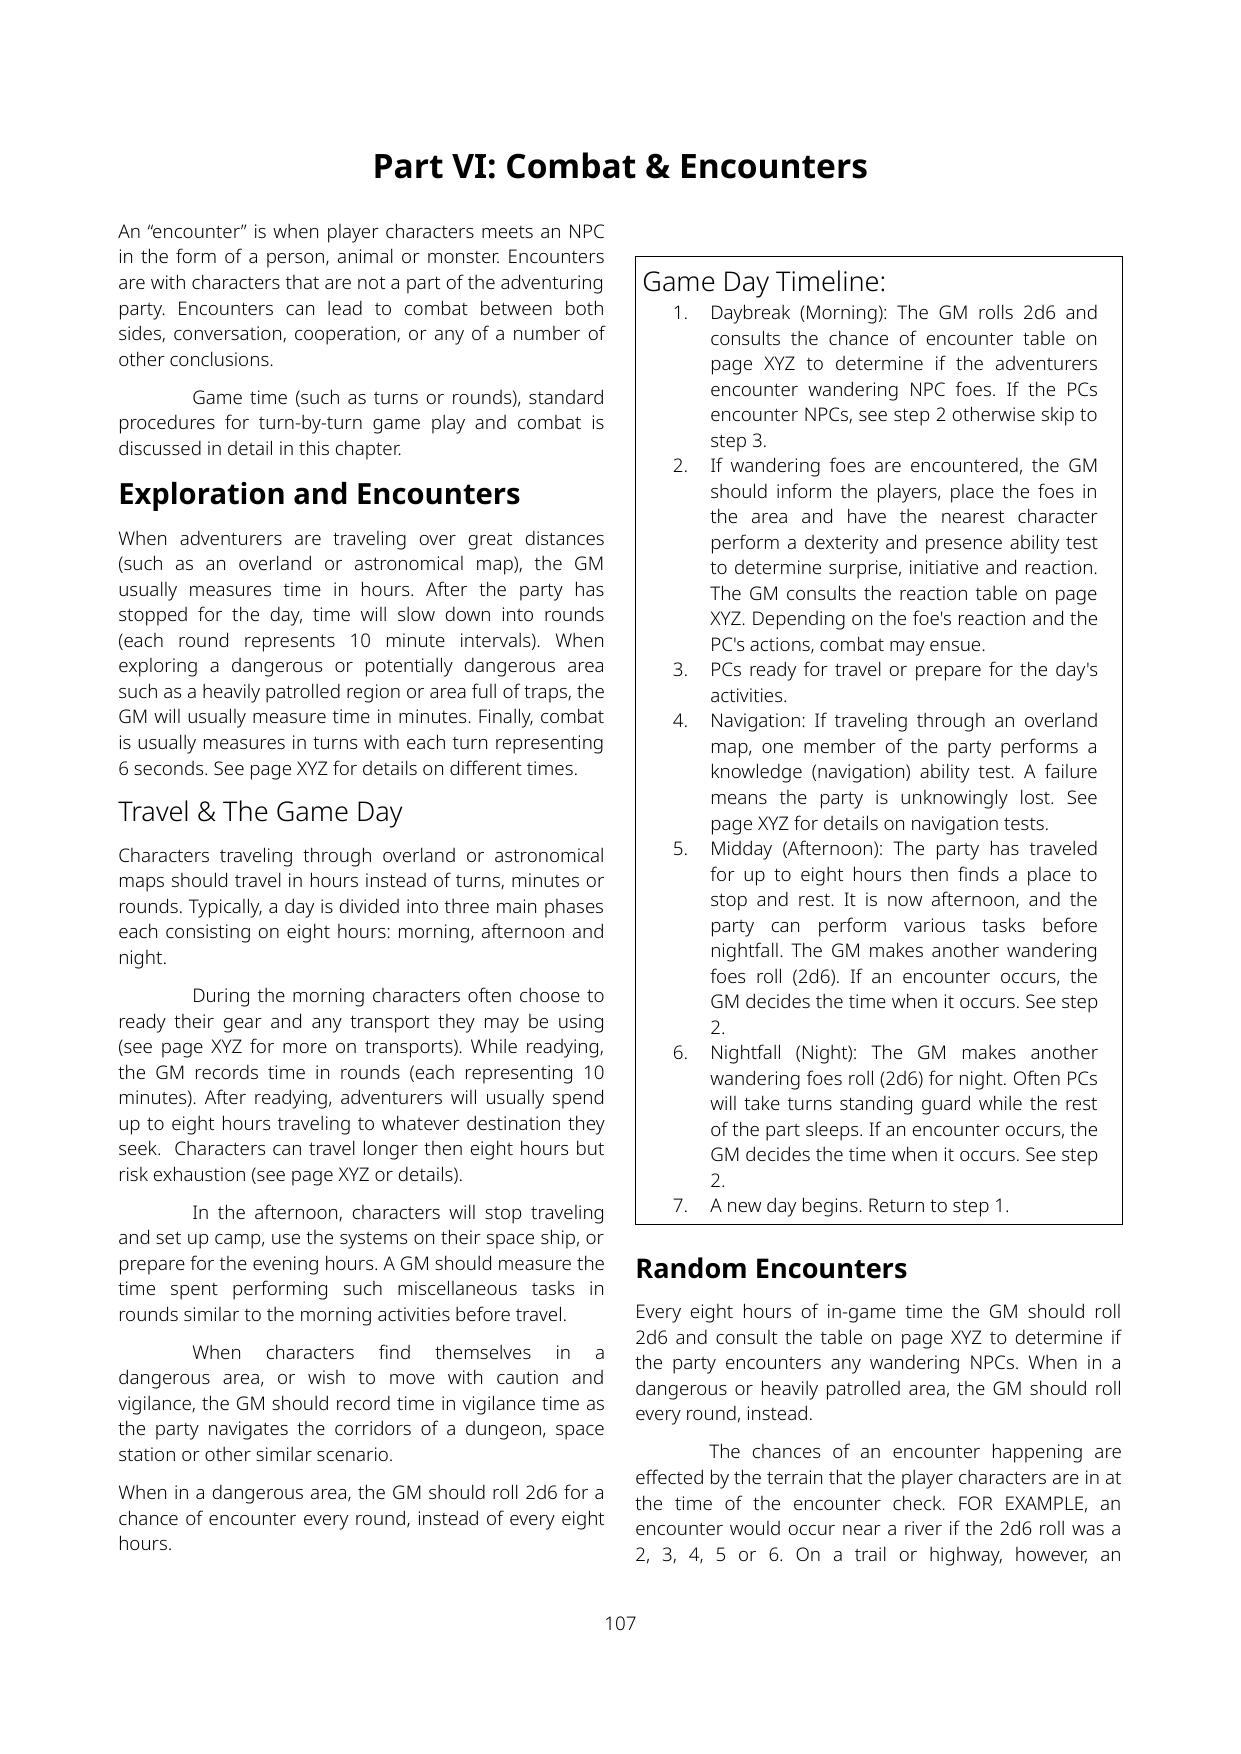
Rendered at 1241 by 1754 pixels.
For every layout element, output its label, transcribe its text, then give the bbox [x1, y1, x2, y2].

text During the morning characters often choose to ready their gear and any transport they may be using (see page XYZ for more on transports). While readying, the GM records time in rounds (each representing 10 minutes). After readying, adventurers will usually spend up to eight hours traveling to whatever destination they seek. Characters can travel longer then eight hours but risk exhaustion (see page XYZ or details). [118, 982, 605, 1187]
text The chances of an encounter happening are effected by the terrain that the player characters are in at the time of the encounter check. FOR EXAMPLE, an encounter would occur near a river if the 2d6 roll was a 2, 3, 4, 5 or 6. On a trail or highway, however, an [635, 1439, 1122, 1566]
text When adventurers are traveling over great distances (such as an overland or astronomical map), the GM usually measures time in hours. After the party has stopped for the day, time will slow down into rounds (each round represents 10 minute intervals). When exploring a dangerous or potentially dangerous area such as a heavily patrolled region or area full of traps, the GM will usually measure time in minutes. Finally, combat is usually measures in turns with each turn representing 6 seconds. See page XYZ for details on different times. [118, 525, 605, 780]
subtitle Random Encounters [635, 1249, 1122, 1286]
text When in a dangerous area, the GM should roll 2d6 for a chance of encounter every round, instead of every eight hours. [118, 1479, 605, 1556]
text Exploration and Encounters [118, 473, 605, 513]
text An “encounter” is when player characters meets an NPC in the form of a person, animal or monster. Encounters are with characters that are not a part of the adventuring party. Encounters can lead to combat between both sides, conversation, cooperation, or any of a number of other conclusions. [118, 218, 605, 371]
text Every eight hours of in-game time the GM should roll 2d6 and consult the table on page XYZ to determine if the party encounters any wandering NPCs. When in a dangerous or heavily patrolled area, the GM should roll every round, instead. [635, 1299, 1122, 1426]
table_header Game Day Timeline: Daybreak (Morning): The GM rolls 2d6 and consults the chance of encounter table on page XYZ to determine if the adventurers encounter wandering NPC foes. If the PCs encounter NPCs, see step 2 otherwise skip to step 3. If wandering foes are encountered, the GM should inform the players, place the foes in the area and have the nearest character perform a dexterity and presence ability test to determine surprise, initiative and reaction. The GM consults the reaction table on page XYZ. Depending on the foe's reaction and the PC's actions, combat may ensue. PCs ready for travel or prepare for the day's activities. Navigation: If traveling through an overland map, one member of the party performs a knowledge (navigation) ability test. A failure means the party is unknowingly lost. See page XYZ for details on navigation tests. Midday (Afternoon): The party has traveled for up to eight hours then finds a place to stop and rest. It is now afternoon, and the party can perform various tasks before nightfall. The GM makes another wandering foes roll (2d6). If an encounter occurs, the GM decides the time when it occurs. See step 2. Nightfall (Night): The GM makes another wandering foes roll (2d6) for night. Often PCs will take turns standing guard while the rest of the part sleeps. If an encounter occurs, the GM decides the time when it occurs. See step 2. A new day begins. Return to step 1. [636, 257, 1122, 1224]
text When characters find themselves in a dangerous area, or wish to move with caution and vigilance, the GM should record time in vigilance time as the party navigates the corridors of a dungeon, space station or other similar scenario. [118, 1339, 605, 1467]
text In the afternoon, characters will stop traveling and set up camp, use the systems on their space ship, or prepare for the evening hours. A GM should measure the time spent performing such miscellaneous tasks in rounds similar to the morning activities before travel. [118, 1199, 605, 1327]
text Travel & The Game Day [118, 793, 605, 830]
text Game time (such as turns or rounds), standard procedures for turn-by-turn game play and combat is discussed in detail in this chapter. [118, 384, 605, 461]
text Characters traveling through overland or astronomical maps should travel in hours instead of turns, minutes or rounds. Typically, a day is divided into three main phases each consisting on eight hours: morning, afternoon and night. [118, 842, 605, 970]
